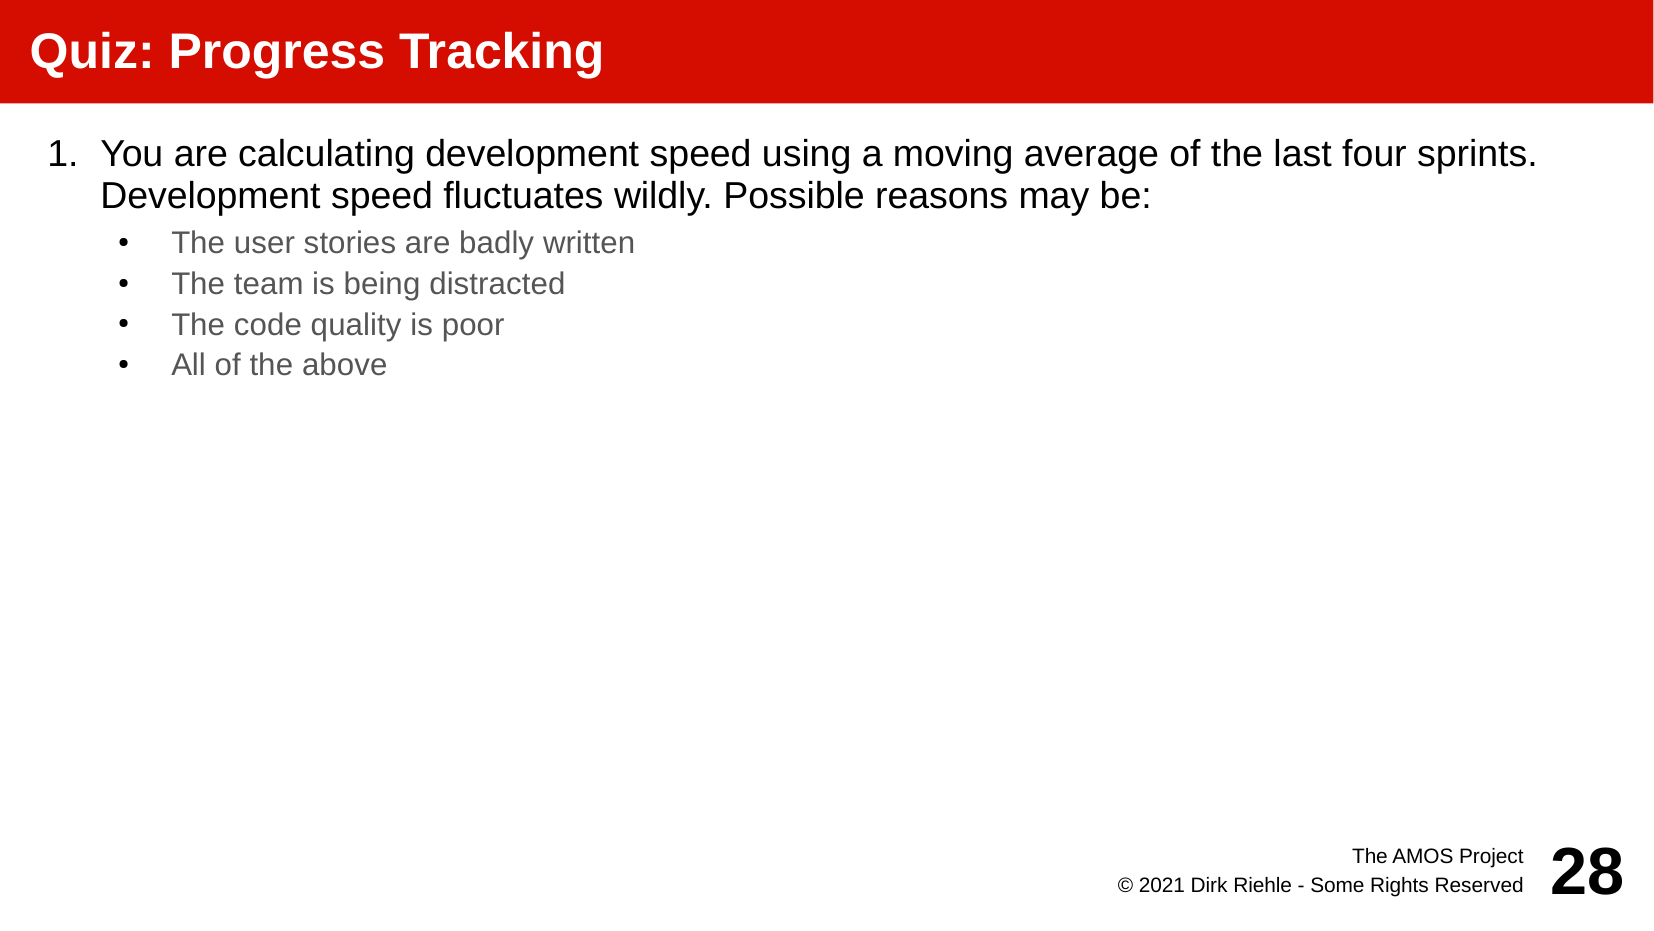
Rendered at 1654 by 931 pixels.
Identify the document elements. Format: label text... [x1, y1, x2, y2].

list You are calculating development speed using a moving average of the last four sprints. Development speed fluctuates wildly. Possible reasons may be: The user stories are badly written The team is being distracted The code quality is poor All of the above [29, 132, 1625, 813]
title Quiz: Progress Tracking [0, 0, 1654, 104]
